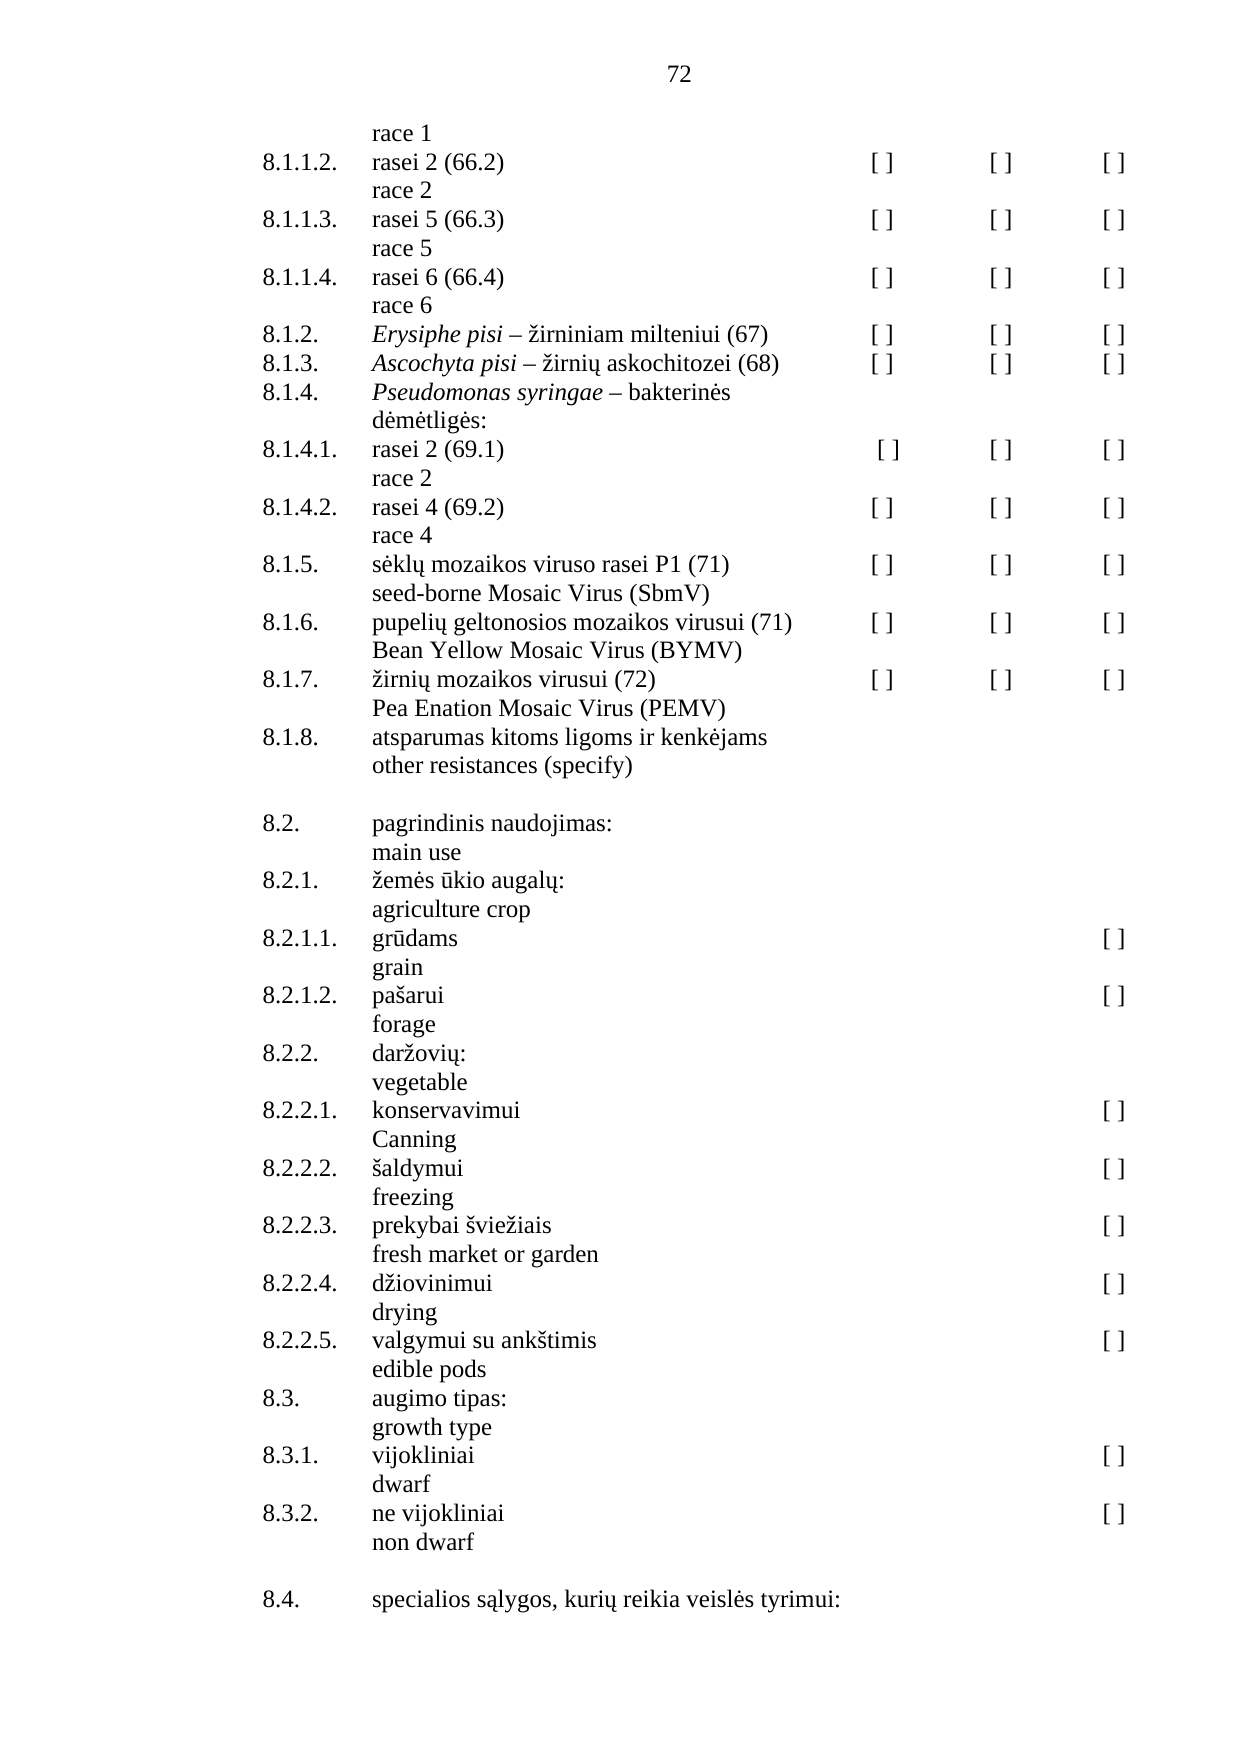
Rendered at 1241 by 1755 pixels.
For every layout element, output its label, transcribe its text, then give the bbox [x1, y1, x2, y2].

table_cell pupelių geltonosios mozaikos virusui (71) [361, 607, 859, 636]
table_cell [859, 1584, 978, 1613]
table_cell [1091, 1469, 1204, 1498]
table_cell [978, 808, 1091, 837]
table_cell 8.1.8. [177, 722, 361, 751]
table_cell [1091, 1009, 1204, 1038]
table_cell race 2 [361, 176, 859, 204]
table_cell [978, 722, 1091, 751]
table_cell [ ] [1091, 204, 1204, 233]
table_cell [177, 176, 361, 204]
table_cell [978, 1469, 1091, 1498]
table_cell [1091, 693, 1204, 722]
table_cell Pea Enation Mosaic Virus (PEMV) [361, 693, 859, 722]
table_cell [ ] [1091, 549, 1204, 578]
table_cell dwarf [361, 1469, 859, 1498]
table_cell augimo tipas: [361, 1383, 859, 1412]
table_cell 8.2.1.2. [177, 981, 361, 1009]
table_cell [1091, 636, 1204, 664]
table_cell [859, 377, 978, 434]
table_cell [ ] [978, 348, 1091, 377]
table_cell [177, 1527, 361, 1556]
table_cell [ ] [859, 607, 978, 636]
table_cell [361, 779, 859, 808]
table_cell [177, 1469, 361, 1498]
table_cell [978, 866, 1091, 894]
table_cell [978, 521, 1091, 549]
table_cell [ ] [1091, 147, 1204, 176]
table_cell [177, 779, 361, 808]
table_cell [978, 1412, 1091, 1441]
table_cell 8.1.2. [177, 319, 361, 348]
table_cell Ascochyta pisi – žirnių askochitozei (68) [361, 348, 859, 377]
table_cell [177, 1297, 361, 1326]
table_cell [177, 1239, 361, 1268]
table_cell [859, 779, 978, 808]
table_cell atsparumas kitoms ligoms ir kenkėjams [361, 722, 859, 751]
table_cell [ ] [1091, 1268, 1204, 1297]
table_cell edible pods [361, 1354, 859, 1383]
table_cell valgymui su ankštimis [361, 1326, 859, 1354]
table_cell [978, 837, 1091, 866]
table_cell [177, 952, 361, 981]
table_cell [859, 291, 978, 319]
table_cell [ ] [859, 204, 978, 233]
table_cell 8.1.3. [177, 348, 361, 377]
table_cell [859, 1124, 978, 1153]
table_cell vegetable [361, 1067, 859, 1096]
table_cell [1091, 1556, 1204, 1584]
table_cell [859, 751, 978, 779]
table_cell [978, 1441, 1091, 1469]
table_cell [978, 1124, 1091, 1153]
table_cell [859, 636, 978, 664]
table_cell growth type [361, 1412, 859, 1441]
table_cell rasei 5 (66.3) [361, 204, 859, 233]
table_cell 8.2.2.3. [177, 1211, 361, 1239]
table_cell ne vijokliniai [361, 1498, 859, 1527]
table_cell [859, 808, 978, 837]
table_cell [1091, 233, 1204, 262]
table_cell rasei 2 (69.1) [361, 434, 859, 463]
table_cell main use [361, 837, 859, 866]
table_cell prekybai šviežiais [361, 1211, 859, 1239]
table_cell [859, 1556, 978, 1584]
table_cell [ ] [859, 549, 978, 578]
table_cell 8.1.6. [177, 607, 361, 636]
table_cell [177, 118, 361, 147]
table_cell [978, 1584, 1091, 1613]
table_cell [978, 779, 1091, 808]
table_cell [177, 1009, 361, 1038]
table_cell [978, 377, 1091, 434]
table_cell žirnių mozaikos virusui (72) [361, 664, 859, 693]
table_cell [177, 463, 361, 492]
table_cell [177, 1412, 361, 1441]
table_cell 8.1.1.2. [177, 147, 361, 176]
table_cell [ ] [859, 664, 978, 693]
table_cell [1091, 1297, 1204, 1326]
table_cell [859, 463, 978, 492]
table_cell [1091, 578, 1204, 607]
table_cell [ ] [1091, 664, 1204, 693]
table_cell [859, 1038, 978, 1067]
table_cell [859, 981, 978, 1009]
table_cell [1091, 808, 1204, 837]
table_cell grūdams [361, 923, 859, 952]
table_cell race 6 [361, 291, 859, 319]
table_cell [1091, 1527, 1204, 1556]
table_cell [978, 1153, 1091, 1182]
table_cell drying [361, 1297, 859, 1326]
table_cell [1091, 291, 1204, 319]
table_cell [177, 1067, 361, 1096]
table_cell [859, 866, 978, 894]
table_cell Canning [361, 1124, 859, 1153]
table_cell [361, 1556, 859, 1584]
table_cell 8.2.2.4. [177, 1268, 361, 1297]
table_cell [ ] [859, 147, 978, 176]
table_cell [177, 894, 361, 923]
table_cell 8.2.1.1. [177, 923, 361, 952]
table_cell [978, 981, 1091, 1009]
table_cell [1091, 751, 1204, 779]
table_cell seed-borne Mosaic Virus (SbmV) [361, 578, 859, 607]
table_cell [978, 1326, 1091, 1354]
table_cell [978, 118, 1091, 147]
table_cell [ ] [978, 204, 1091, 233]
table_cell [859, 1383, 978, 1412]
table_cell [978, 463, 1091, 492]
table_cell [ ] [1091, 262, 1204, 291]
table_cell [1091, 1182, 1204, 1211]
table_cell 8.2.2.5. [177, 1326, 361, 1354]
table_cell [859, 1527, 978, 1556]
table_cell Erysiphe pisi – žirniniam milteniui (67) [361, 319, 859, 348]
table_cell 8.1.1.4. [177, 262, 361, 291]
table_cell [ ] [1091, 319, 1204, 348]
table_cell [978, 693, 1091, 722]
table_cell vijokliniai [361, 1441, 859, 1469]
table_cell 8.1.5. [177, 549, 361, 578]
table_cell [859, 1009, 978, 1038]
table_cell [859, 1441, 978, 1469]
table_cell [978, 1268, 1091, 1297]
table_cell [859, 1182, 978, 1211]
table_cell [1091, 837, 1204, 866]
table_cell [1091, 1412, 1204, 1441]
table_cell [177, 1556, 361, 1584]
table_cell rasei 6 (66.4) [361, 262, 859, 291]
table_cell [1091, 118, 1204, 147]
table_cell [978, 233, 1091, 262]
table_cell [1091, 1038, 1204, 1067]
table_cell [177, 578, 361, 607]
table_cell [1091, 894, 1204, 923]
table_cell [177, 1124, 361, 1153]
table_cell [ ] [1091, 1326, 1204, 1354]
table_cell [ ] [978, 434, 1091, 463]
table_cell [1091, 463, 1204, 492]
table_cell 8.2.2. [177, 1038, 361, 1067]
table_cell [978, 1009, 1091, 1038]
table_cell [859, 118, 978, 147]
table_cell 8.3.1. [177, 1441, 361, 1469]
table_cell [978, 1527, 1091, 1556]
table_cell 8.3.2. [177, 1498, 361, 1527]
table_cell [ ] [978, 319, 1091, 348]
table_cell [978, 636, 1091, 664]
table_cell Bean Yellow Mosaic Virus (BYMV) [361, 636, 859, 664]
table_cell 8.1.4.2. [177, 492, 361, 521]
table_cell žemės ūkio augalų: [361, 866, 859, 894]
table_cell [978, 1498, 1091, 1527]
table_cell daržovių: [361, 1038, 859, 1067]
table_cell [859, 1412, 978, 1441]
table_cell [859, 837, 978, 866]
table_cell pašarui [361, 981, 859, 1009]
table_cell [1091, 1354, 1204, 1383]
table_cell [ ] [978, 664, 1091, 693]
table_cell [ ] [1091, 1211, 1204, 1239]
table_cell [ ] [1091, 923, 1204, 952]
table_cell [978, 1211, 1091, 1239]
table_cell [1091, 1067, 1204, 1096]
table_cell rasei 4 (69.2) [361, 492, 859, 521]
table_cell [1091, 1239, 1204, 1268]
table_cell [978, 176, 1091, 204]
table_cell [859, 693, 978, 722]
table_cell [978, 1038, 1091, 1067]
table_cell [177, 636, 361, 664]
table_cell [978, 1383, 1091, 1412]
table_cell 8.1.1.3. [177, 204, 361, 233]
table_cell [1091, 866, 1204, 894]
table_cell [177, 693, 361, 722]
table_cell 8.4. [177, 1584, 361, 1613]
table_cell [ ] [978, 147, 1091, 176]
table_cell 8.1.4.1. [177, 434, 361, 463]
table_cell šaldymui [361, 1153, 859, 1182]
table_cell [859, 1326, 978, 1354]
table_cell [ ] [1091, 1153, 1204, 1182]
table_cell forage [361, 1009, 859, 1038]
table_cell [978, 1354, 1091, 1383]
table_cell [978, 578, 1091, 607]
table_cell [ ] [1091, 434, 1204, 463]
table_cell [978, 1096, 1091, 1124]
table_cell [1091, 1383, 1204, 1412]
table_cell [ ] [1091, 981, 1204, 1009]
table_cell [978, 1067, 1091, 1096]
table_cell [859, 1067, 978, 1096]
table_cell freezing [361, 1182, 859, 1211]
table_cell race 1 [361, 118, 859, 147]
table_cell specialios sąlygos, kurių reikia veislės tyrimui: [361, 1584, 859, 1613]
table_cell [978, 1182, 1091, 1211]
table_cell 8.1.4. [177, 377, 361, 434]
table_cell [859, 1268, 978, 1297]
table_cell race 5 [361, 233, 859, 262]
table_cell [ ] [1091, 607, 1204, 636]
table_cell [ ] [978, 262, 1091, 291]
table_cell grain [361, 952, 859, 981]
table_cell [859, 1239, 978, 1268]
table_cell [177, 233, 361, 262]
table_cell pagrindinis naudojimas: [361, 808, 859, 837]
table_cell konservavimui [361, 1096, 859, 1124]
table_cell [177, 521, 361, 549]
table_cell [978, 1556, 1091, 1584]
table_cell [978, 952, 1091, 981]
table_cell [ ] [1091, 1498, 1204, 1527]
table_cell [1091, 779, 1204, 808]
table_cell [1091, 952, 1204, 981]
table_cell džiovinimui [361, 1268, 859, 1297]
table_cell race 2 [361, 463, 859, 492]
table_cell other resistances (specify) [361, 751, 859, 779]
table_cell [ ] [859, 319, 978, 348]
table_cell sėklų mozaikos viruso rasei P1 (71) [361, 549, 859, 578]
table_cell [978, 1297, 1091, 1326]
table_cell [859, 578, 978, 607]
table_cell [859, 176, 978, 204]
table_cell [1091, 1584, 1204, 1613]
table_cell [ ] [978, 492, 1091, 521]
table_cell [ ] [978, 549, 1091, 578]
table_cell [859, 1297, 978, 1326]
table_cell [978, 894, 1091, 923]
table_cell [859, 1153, 978, 1182]
table_cell [859, 233, 978, 262]
table_cell [177, 1182, 361, 1211]
table_cell [ ] [1091, 348, 1204, 377]
table_cell [978, 751, 1091, 779]
table_cell [978, 1239, 1091, 1268]
table_cell [ ] [978, 607, 1091, 636]
table_cell rasei 2 (66.2) [361, 147, 859, 176]
table_cell [859, 894, 978, 923]
table_cell [ ] [1091, 1441, 1204, 1469]
table_cell [859, 1498, 978, 1527]
table_cell [ ] [859, 262, 978, 291]
table_cell [1091, 176, 1204, 204]
table_cell [859, 1096, 978, 1124]
table_cell [ ] [859, 492, 978, 521]
table_cell [ ] [859, 434, 978, 463]
table_cell [1091, 377, 1204, 434]
table_cell [1091, 1124, 1204, 1153]
table_cell [177, 1354, 361, 1383]
table_cell fresh market or garden [361, 1239, 859, 1268]
table_cell [859, 1469, 978, 1498]
table_cell agriculture crop [361, 894, 859, 923]
table_cell [859, 722, 978, 751]
table_cell [1091, 722, 1204, 751]
table_cell [177, 837, 361, 866]
table_cell 8.2. [177, 808, 361, 837]
table_cell [177, 751, 361, 779]
table_cell [859, 923, 978, 952]
table_cell 8.2.2.2. [177, 1153, 361, 1182]
table_cell [1091, 521, 1204, 549]
table_cell 8.3. [177, 1383, 361, 1412]
table_cell [859, 521, 978, 549]
table_cell 8.2.1. [177, 866, 361, 894]
table_cell [859, 952, 978, 981]
table_cell [ ] [859, 348, 978, 377]
table_cell [978, 923, 1091, 952]
table_cell Pseudomonas syringae – bakterinės dėmėtligės: [361, 377, 859, 434]
table_cell [ ] [1091, 1096, 1204, 1124]
table_cell [978, 291, 1091, 319]
table_cell [177, 291, 361, 319]
table_cell [ ] [1091, 492, 1204, 521]
table_cell 8.2.2.1. [177, 1096, 361, 1124]
table_cell non dwarf [361, 1527, 859, 1556]
table_cell [859, 1211, 978, 1239]
table_cell 8.1.7. [177, 664, 361, 693]
table_cell race 4 [361, 521, 859, 549]
table_cell [859, 1354, 978, 1383]
